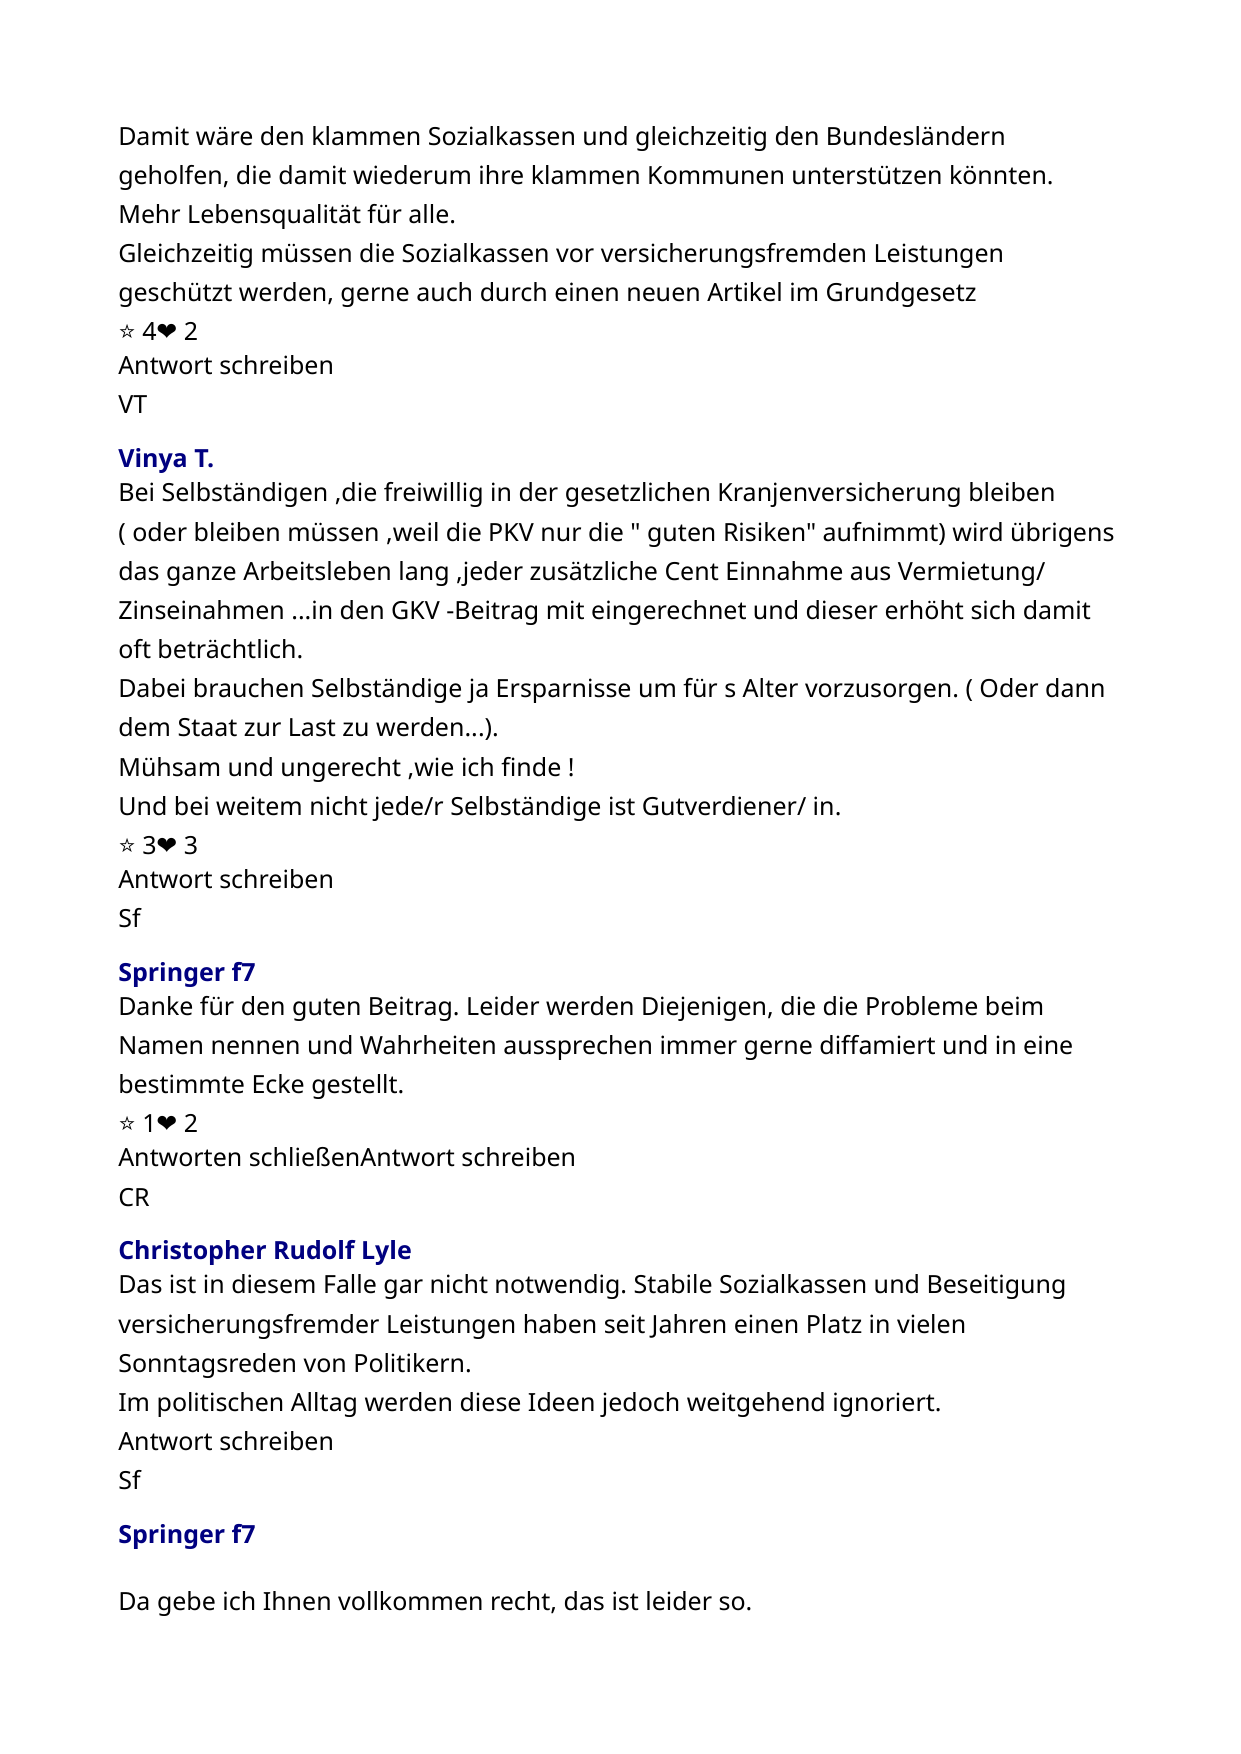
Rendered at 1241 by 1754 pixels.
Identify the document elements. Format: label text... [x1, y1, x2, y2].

text Sf [118, 1463, 1122, 1497]
text Antwort schreiben [118, 862, 1122, 896]
text Sf [118, 901, 1122, 935]
text VT [118, 387, 1122, 421]
text ⭐️ 4❤️ 2 [118, 314, 1122, 348]
text ⭐️ 3❤️ 3 [118, 827, 1122, 862]
text Das ist in diesem Falle gar nicht notwendig. Stabile Sozialkassen und Beseitigung versicherungsfremder Leistungen haben seit Jahren einen Platz in vielen Sonntagsreden von Politikern. [118, 1267, 1122, 1379]
text Danke für den guten Beitrag. Leider werden Diejenigen, die die Probleme beim Namen nennen und Wahrheiten aussprechen immer gerne diffamiert und in eine bestimmte Ecke gestellt. [118, 988, 1122, 1101]
subtitle Springer f7 [118, 1517, 1122, 1551]
text Und bei weitem nicht jede/r Selbständige ist Gutverdiener/ in. [118, 788, 1122, 822]
text Antworten schließenAntwort schreiben [118, 1140, 1122, 1174]
text Dabei brauchen Selbständige ja Ersparnisse um für s Alter vorzusorgen. ( Oder dann dem Staat zur Last zu werden...). [118, 671, 1122, 744]
text Mühsam und ungerecht ,wie ich finde ! [118, 749, 1122, 783]
text Im politischen Alltag werden diese Ideen jedoch weitgehend ignoriert. [118, 1384, 1122, 1419]
text Gleichzeitig müssen die Sozialkassen vor versicherungsfremden Leistungen geschützt werden, gerne auch durch einen neuen Artikel im Grundgesetz [118, 236, 1122, 309]
text CR [118, 1179, 1122, 1213]
subtitle Vinya T. [118, 441, 1122, 475]
text Damit wäre den klammen Sozialkassen und gleichzeitig den Bundesländern geholfen, die damit wiederum ihre klammen Kommunen unterstützen könnten. Mehr Lebensqualität für alle. [118, 118, 1122, 231]
text ⭐️ 1❤️ 2 [118, 1106, 1122, 1140]
subtitle Springer f7 [118, 954, 1122, 988]
text Antwort schreiben [118, 348, 1122, 382]
text Bei Selbständigen ,die freiwillig in der gesetzlichen Kranjenversicherung bleiben ( oder bleiben müssen ,weil die PKV nur die " guten Risiken" aufnimmt) wird übrigens das ganze Arbeitsleben lang ,jeder zusätzliche Cent Einnahme aus Vermietung/ Zinseinahmen ...in den GKV -Beitrag mit eingerechnet und dieser erhöht sich damit oft beträchtlich. [118, 475, 1122, 666]
text Da gebe ich Ihnen vollkommen recht, das ist leider so. [118, 1584, 1122, 1618]
text Antwort schreiben [118, 1424, 1122, 1458]
subtitle Christopher Rudolf Lyle [118, 1233, 1122, 1267]
